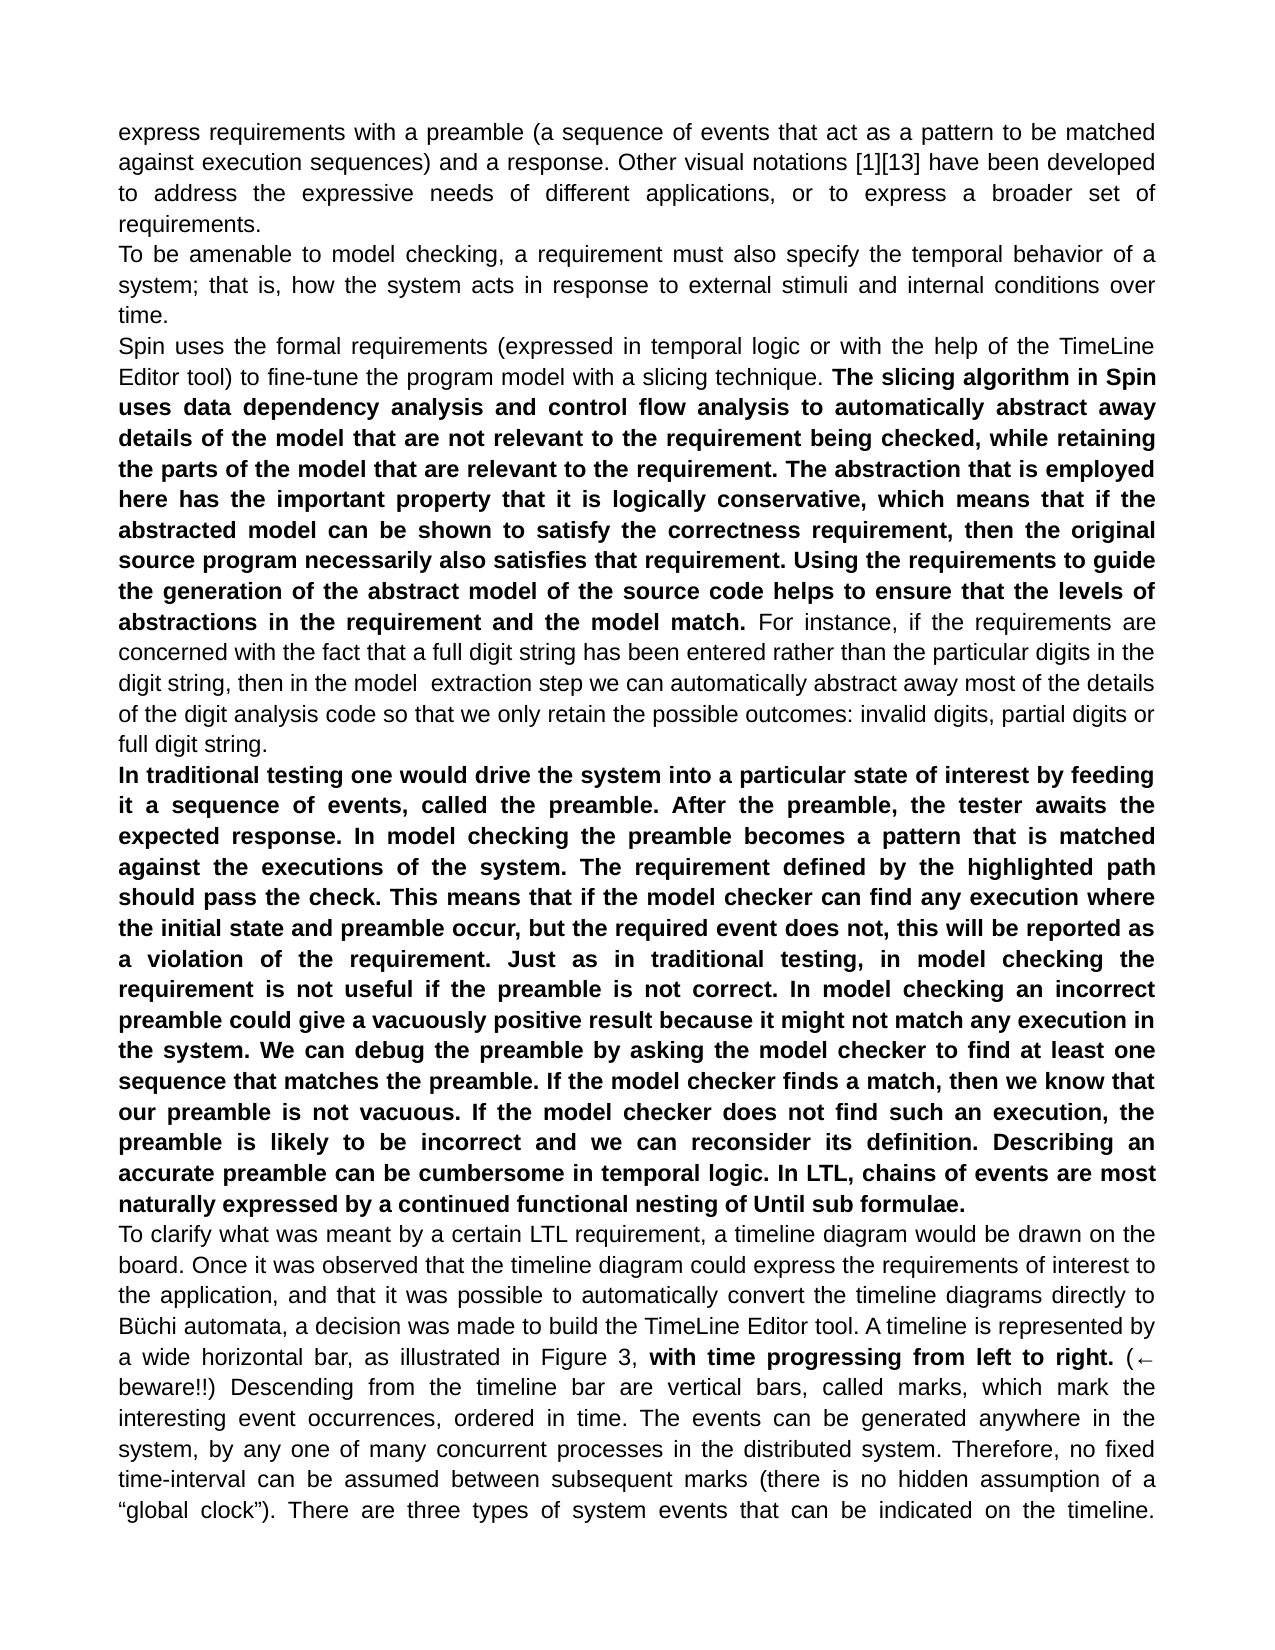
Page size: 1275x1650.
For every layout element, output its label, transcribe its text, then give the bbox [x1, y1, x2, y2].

text To be amenable to model checking, a requirement must also specify the temporal behavior of a system; that is, how the system acts in response to external stimuli and internal conditions over time. [118, 241, 1157, 329]
text In traditional testing one would drive the system into a particular state of interest by feeding it a sequence of events, called the preamble. After the preamble, the tester awaits the expected response. In model checking the preamble becomes a pattern that is matched against the executions of the system. The requirement defined by the highlighted path should pass the check. This means that if the model checker can find any execution where the initial state and preamble occur, but the required event does not, this will be reported as a violation of the requirement. Just as in traditional testing, in model checking the requirement is not useful if the preamble is not correct. In model checking an incorrect preamble could give a vacuously positive result because it might not match any execution in the system. We can debug the preamble by asking the model checker to find at least one sequence that matches the preamble. If the model checker finds a match, then we know that our preamble is not vacuous. If the model checker does not find such an execution, the preamble is likely to be incorrect and we can reconsider its definition. Describing an accurate preamble can be cumbersome in temporal logic. In LTL, chains of events are most naturally expressed by a continued functional nesting of Until sub formulae. [118, 761, 1157, 1217]
text express requirements with a preamble (a sequence of events that act as a pattern to be matched against execution sequences) and a response. Other visual notations [1][13] have been developed to address the expressive needs of different applications, or to express a broader set of requirements. [118, 118, 1157, 237]
text Spin uses the formal requirements (expressed in temporal logic or with the help of the TimeLine Editor tool) to fine-tune the program model with a slicing technique. The slicing algorithm in Spin uses data dependency analysis and control flow analysis to automatically abstract away details of the model that are not relevant to the requirement being checked, while retaining the parts of the model that are relevant to the requirement. The abstraction that is employed here has the important property that it is logically conservative, which means that if the abstracted model can be shown to satisfy the correctness requirement, then the original source program necessarily also satisfies that requirement. Using the requirements to guide the generation of the abstract model of the source code helps to ensure that the levels of abstractions in the requirement and the model match. For instance, if the requirements are concerned with the fact that a full digit string has been entered rather than the particular digits in the digit string, then in the model extraction step we can automatically abstract away most of the details of the digit analysis code so that we only retain the possible outcomes: invalid digits, partial digits or full digit string. [118, 332, 1157, 757]
text To clarify what was meant by a certain LTL requirement, a timeline diagram would be drawn on the board. Once it was observed that the timeline diagram could express the requirements of interest to the application, and that it was possible to automatically convert the timeline diagrams directly to Büchi automata, a decision was made to build the TimeLine Editor tool. A timeline is represented by a wide horizontal bar, as illustrated in Figure 3, with time progressing from left to right. (← beware!!) Descending from the timeline bar are vertical bars, called marks, which mark the interesting event occurrences, ordered in time. The events can be generated anywhere in the system, by any one of many concurrent processes in the distributed system. Therefore, no fixed time-interval can be assumed between subsequent marks (there is no hidden assumption of a “global clock”). There are three types of system events that can be indicated on the timeline. [118, 1221, 1157, 1523]
